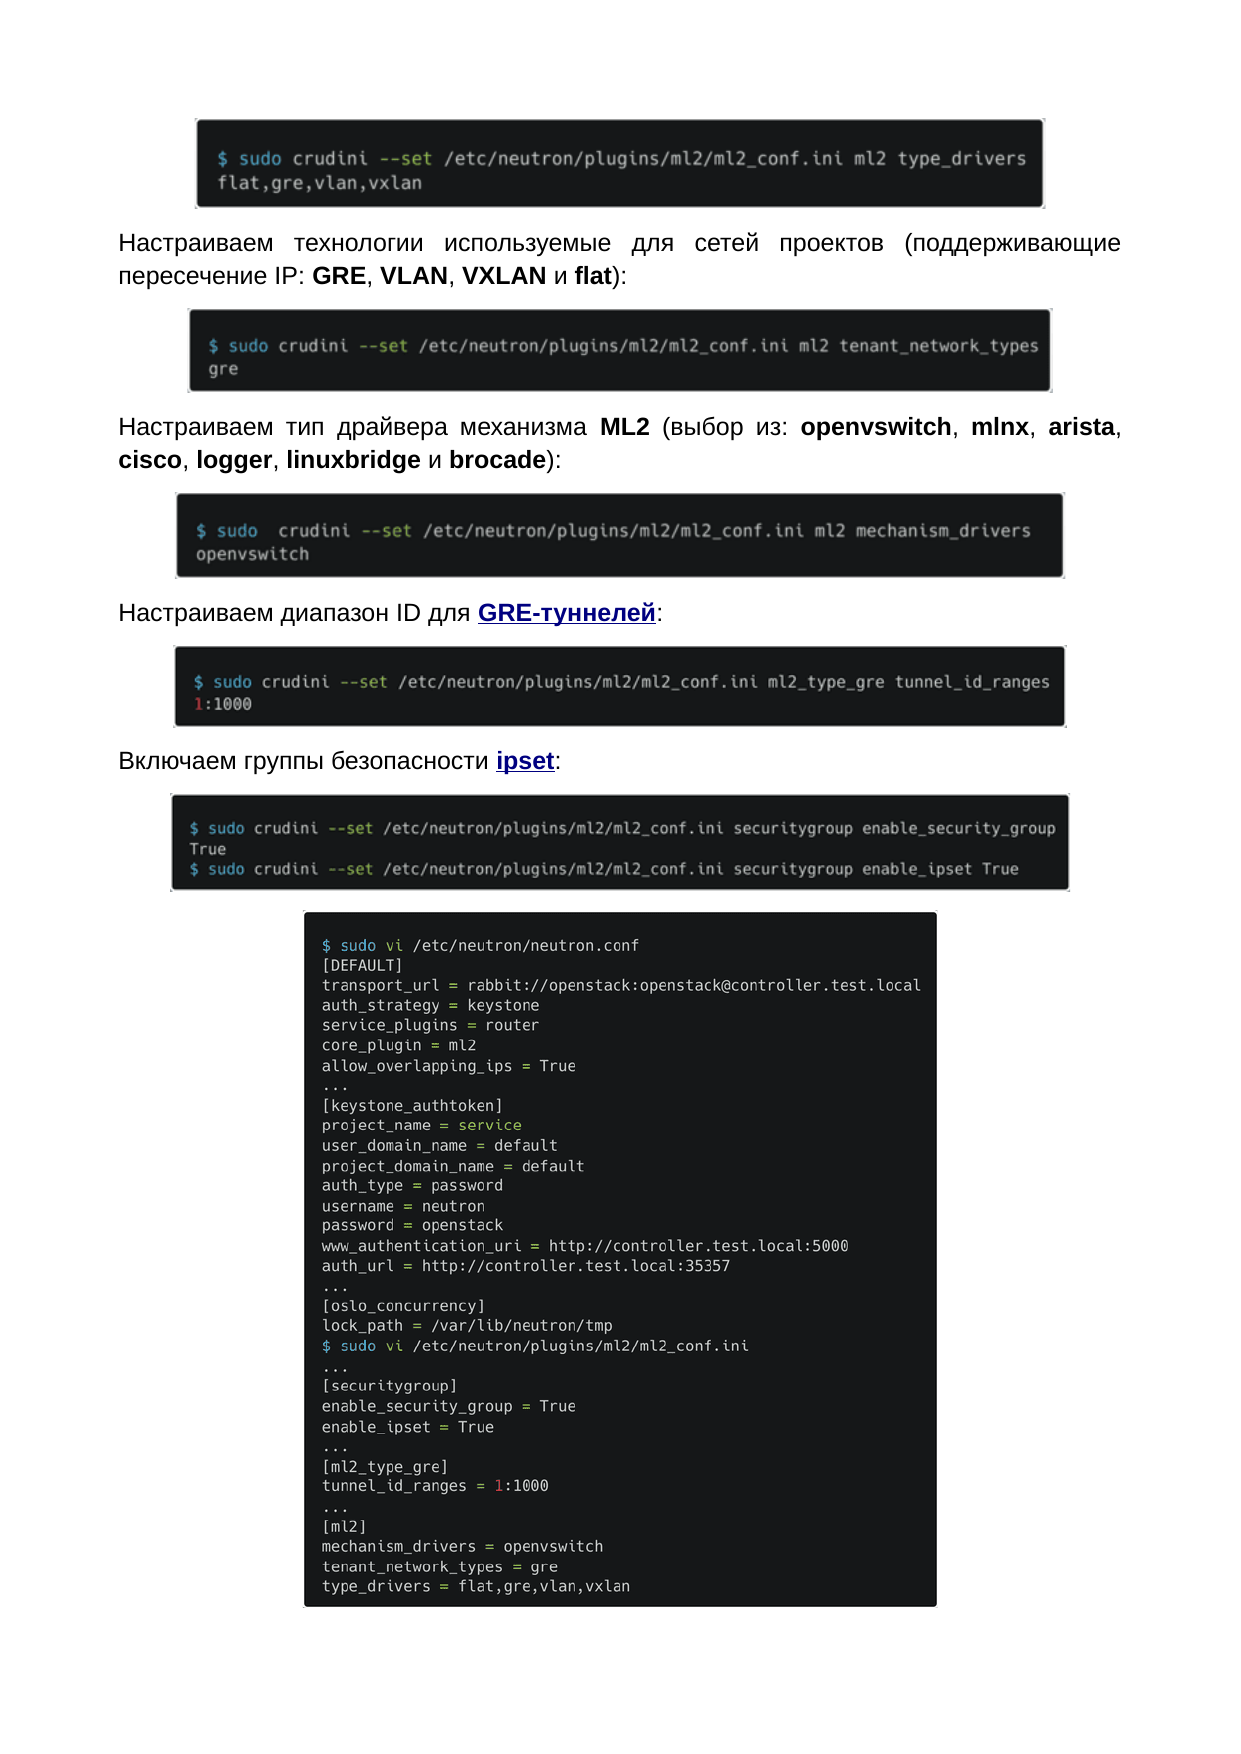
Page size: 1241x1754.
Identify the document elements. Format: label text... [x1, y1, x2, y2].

text Включаем группы безопасности ipset: [118, 746, 1122, 775]
picture [174, 492, 1066, 579]
picture [173, 645, 1067, 728]
text Настраиваем тип драйвера механизма ML2 (выбор из: openvswitch, mlnx, arista, cisco, logger, linuxbridge и brocade): [118, 412, 1122, 473]
picture [170, 793, 1071, 892]
picture [194, 118, 1046, 209]
text Настраиваем диапазон ID для GRE-туннелей: [118, 598, 1122, 626]
picture [302, 910, 938, 1608]
picture [187, 308, 1053, 393]
text Настраиваем технологии используемые для сетей проектов (поддерживающие пересечение IP: GRE, VLAN, VXLAN и flat): [118, 228, 1122, 289]
